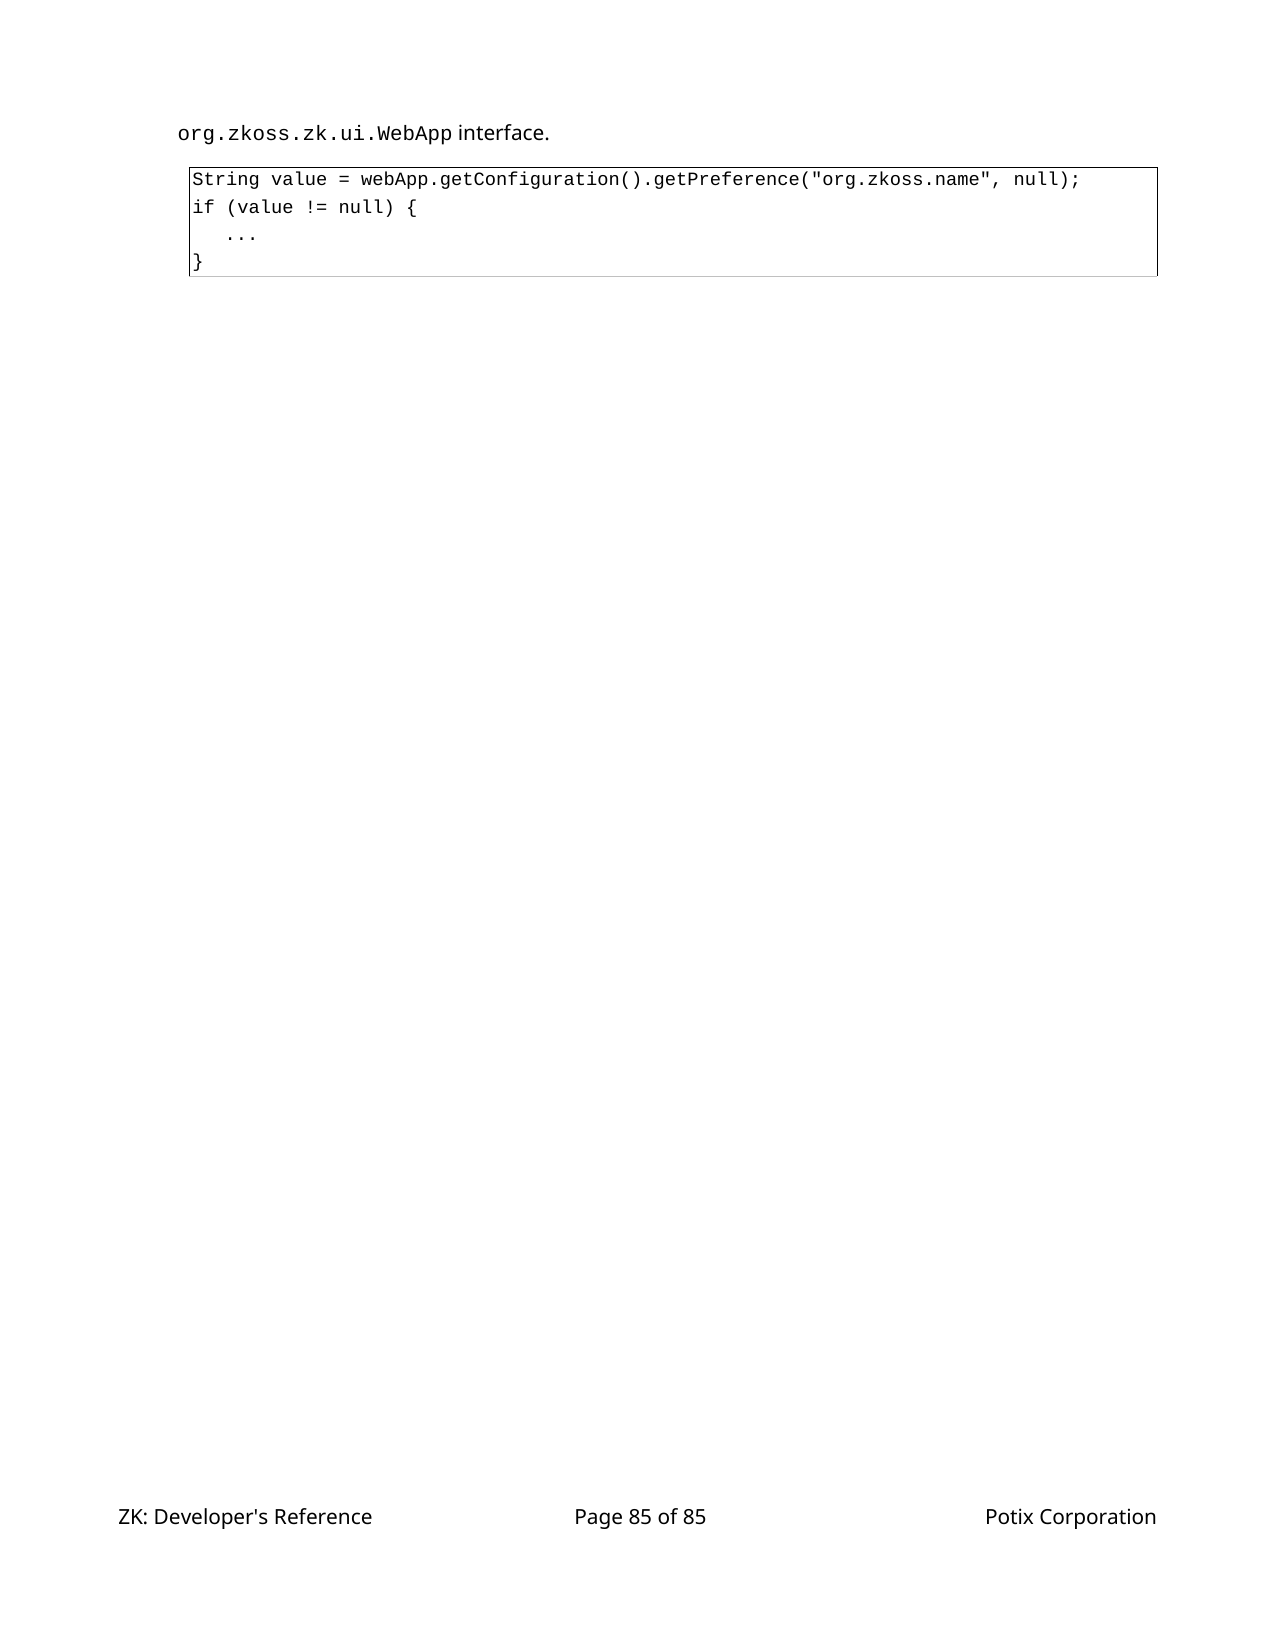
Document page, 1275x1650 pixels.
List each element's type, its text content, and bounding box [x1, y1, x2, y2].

text ... [190, 222, 1157, 246]
text org.zkoss.zk.ui.WebApp interface. [177, 118, 1157, 147]
text } [190, 249, 1157, 276]
text String value = webApp.getConfiguration().getPreference("org.zkoss.name", null); [190, 168, 1157, 192]
text if (value != null) { [190, 194, 1157, 219]
